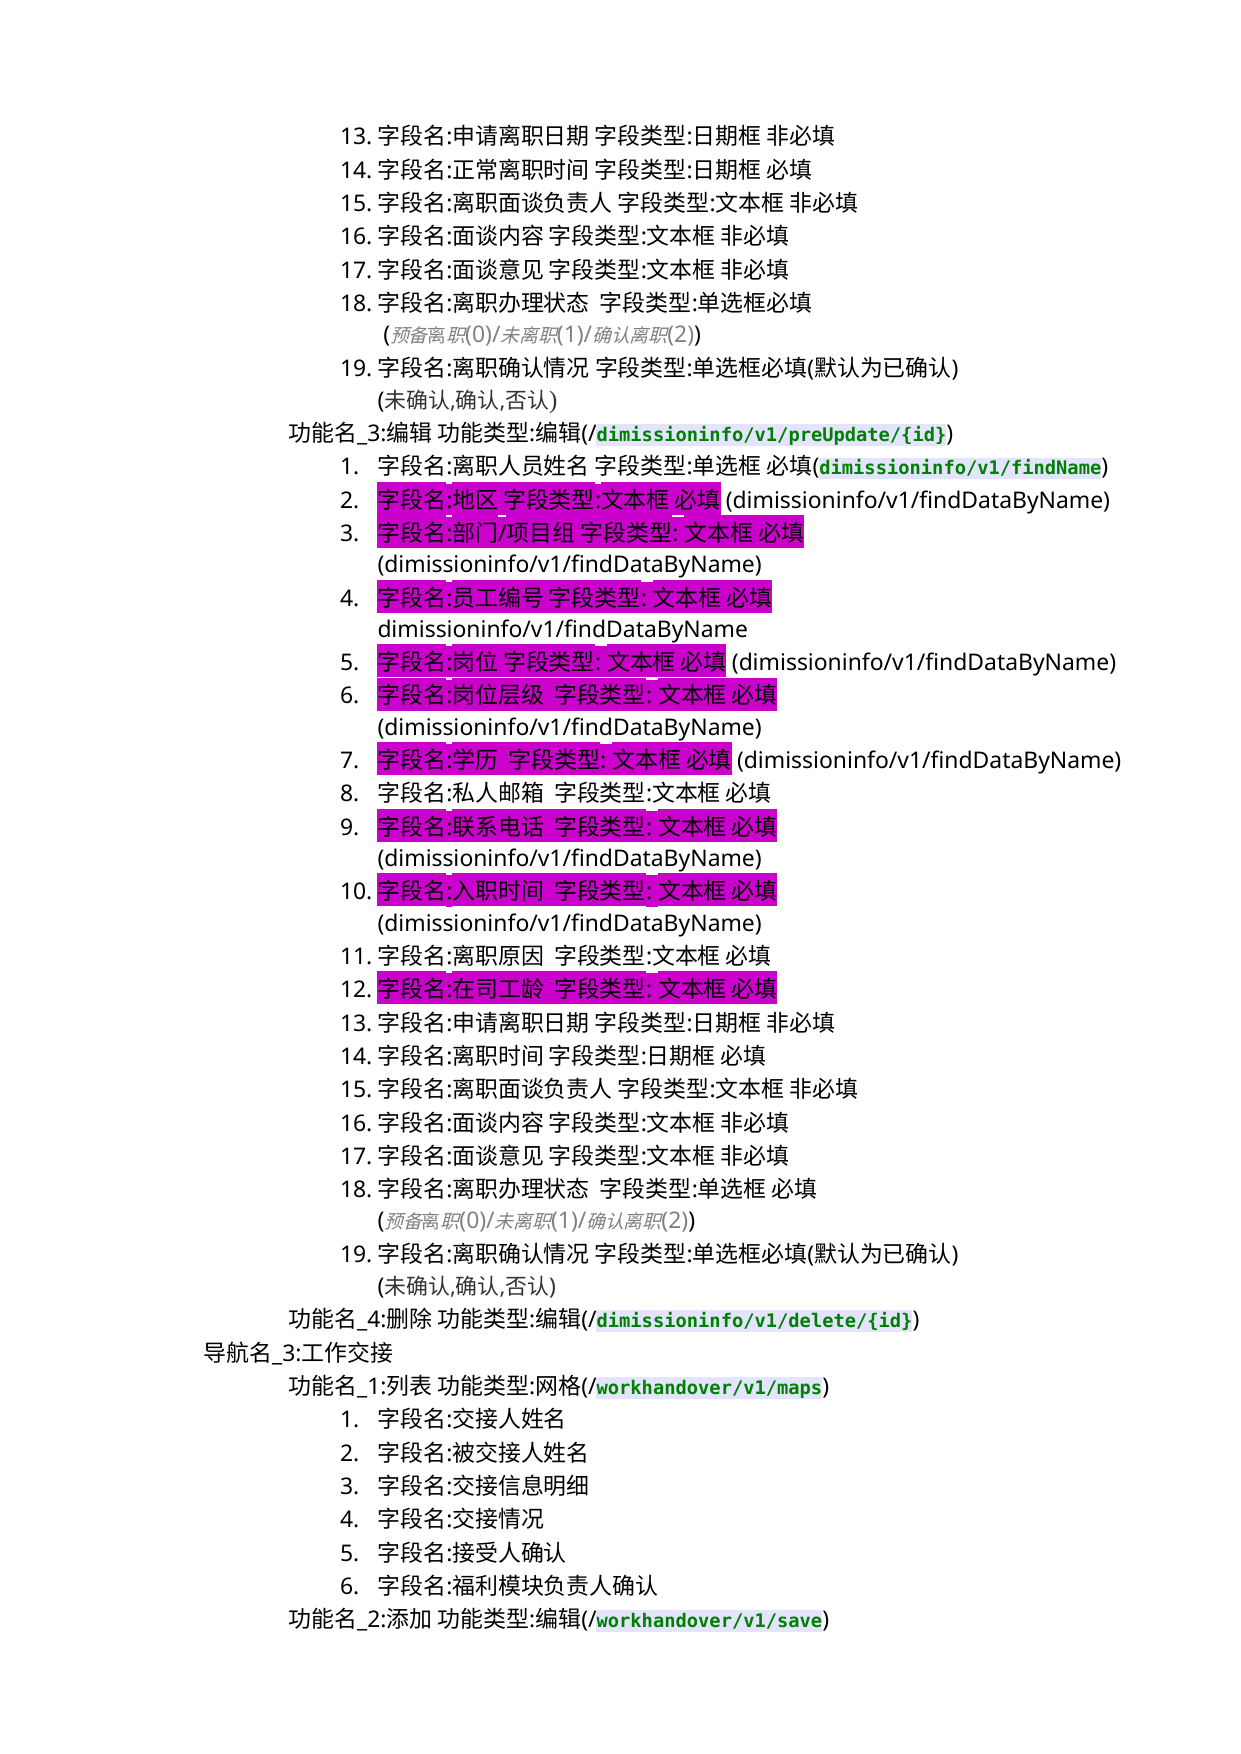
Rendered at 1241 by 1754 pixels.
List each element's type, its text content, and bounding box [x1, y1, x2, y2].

list 字段名:私人邮箱 字段类型:文本框 必填 [340, 775, 1122, 809]
list (预备离职(0)/未离职(1)/确认离职(2)) [340, 318, 1122, 349]
list 字段名:离职时间 字段类型:日期框 必填 [340, 1038, 1122, 1071]
list 字段名:交接信息明细 [340, 1468, 1122, 1501]
list 字段名:离职面谈负责人 字段类型:文本框 非必填 [340, 185, 1122, 218]
list 字段名:在司工龄 字段类型: 文本框 必填 [340, 971, 1122, 1004]
list 字段名:正常离职时间 字段类型:日期框 必填 [340, 151, 1122, 185]
list 字段名:面谈内容 字段类型:文本框 非必填 [340, 218, 1122, 251]
list 字段名:地区 字段类型:文本框 必填 (dimissioninfo/v1/findDataByName) [340, 482, 1122, 515]
list 字段名:福利模块负责人确认 [340, 1568, 1122, 1601]
list 字段名:接受人确认 [340, 1534, 1122, 1568]
list 字段名:交接人姓名 [340, 1401, 1122, 1434]
list 字段名:面谈意见 字段类型:文本框 非必填 [340, 251, 1122, 285]
list 字段名:面谈意见 字段类型:文本框 非必填 [340, 1138, 1122, 1171]
list 字段名:员工编号 字段类型: 文本框 必填 dimissioninfo/v1/findDataByName [340, 579, 1122, 644]
text 功能名_1:列表 功能类型:网格(/workhandover/v1/maps) [118, 1368, 1122, 1401]
list 字段名:入职时间 字段类型: 文本框 必填 (dimissioninfo/v1/findDataByName) [340, 873, 1122, 938]
text 导航名_3:工作交接 [118, 1334, 1122, 1368]
list 字段名:申请离职日期 字段类型:日期框 非必填 [340, 1004, 1122, 1038]
list 字段名:离职办理状态 字段类型:单选框 必填 [340, 1171, 1122, 1204]
list (预备离职(0)/未离职(1)/确认离职(2)) [340, 1204, 1122, 1236]
text 功能名_3:编辑 功能类型:编辑(/dimissioninfo/v1/preUpdate/{id}) [118, 415, 1122, 448]
list 字段名:联系电话 字段类型: 文本框 必填 (dimissioninfo/v1/findDataByName) [340, 809, 1122, 873]
list 字段名:岗位层级 字段类型: 文本框 必填 (dimissioninfo/v1/findDataByName) [340, 677, 1122, 742]
list 字段名:离职面谈负责人 字段类型:文本框 非必填 [340, 1071, 1122, 1104]
list 字段名:离职确认情况 字段类型:单选框必填(默认为已确认) [340, 1236, 1122, 1269]
text 功能名_2:添加 功能类型:编辑(/workhandover/v1/save) [118, 1601, 1122, 1634]
list 字段名:离职办理状态 字段类型:单选框必填 [340, 285, 1122, 318]
list 字段名:离职确认情况 字段类型:单选框必填(默认为已确认) [340, 349, 1122, 383]
list 字段名:部门/项目组 字段类型: 文本框 必填 (dimissioninfo/v1/findDataByName) [340, 515, 1122, 579]
list 字段名:学历 字段类型: 文本框 必填 (dimissioninfo/v1/findDataByName) [340, 742, 1122, 775]
list (未确认,确认,否认) [340, 1269, 1122, 1301]
text 功能名_4:删除 功能类型:编辑(/dimissioninfo/v1/delete/{id}) [118, 1301, 1122, 1334]
list 字段名:被交接人姓名 [340, 1434, 1122, 1468]
list 字段名:岗位 字段类型: 文本框 必填 (dimissioninfo/v1/findDataByName) [340, 644, 1122, 677]
list (未确认,确认,否认) [340, 383, 1122, 415]
list 字段名:离职原因 字段类型:文本框 必填 [340, 938, 1122, 971]
list 字段名:交接情况 [340, 1501, 1122, 1534]
list 字段名:申请离职日期 字段类型:日期框 非必填 [340, 118, 1122, 151]
list 字段名:面谈内容 字段类型:文本框 非必填 [340, 1104, 1122, 1138]
list 字段名:离职人员姓名 字段类型:单选框 必填(dimissioninfo/v1/findName) [340, 448, 1122, 482]
